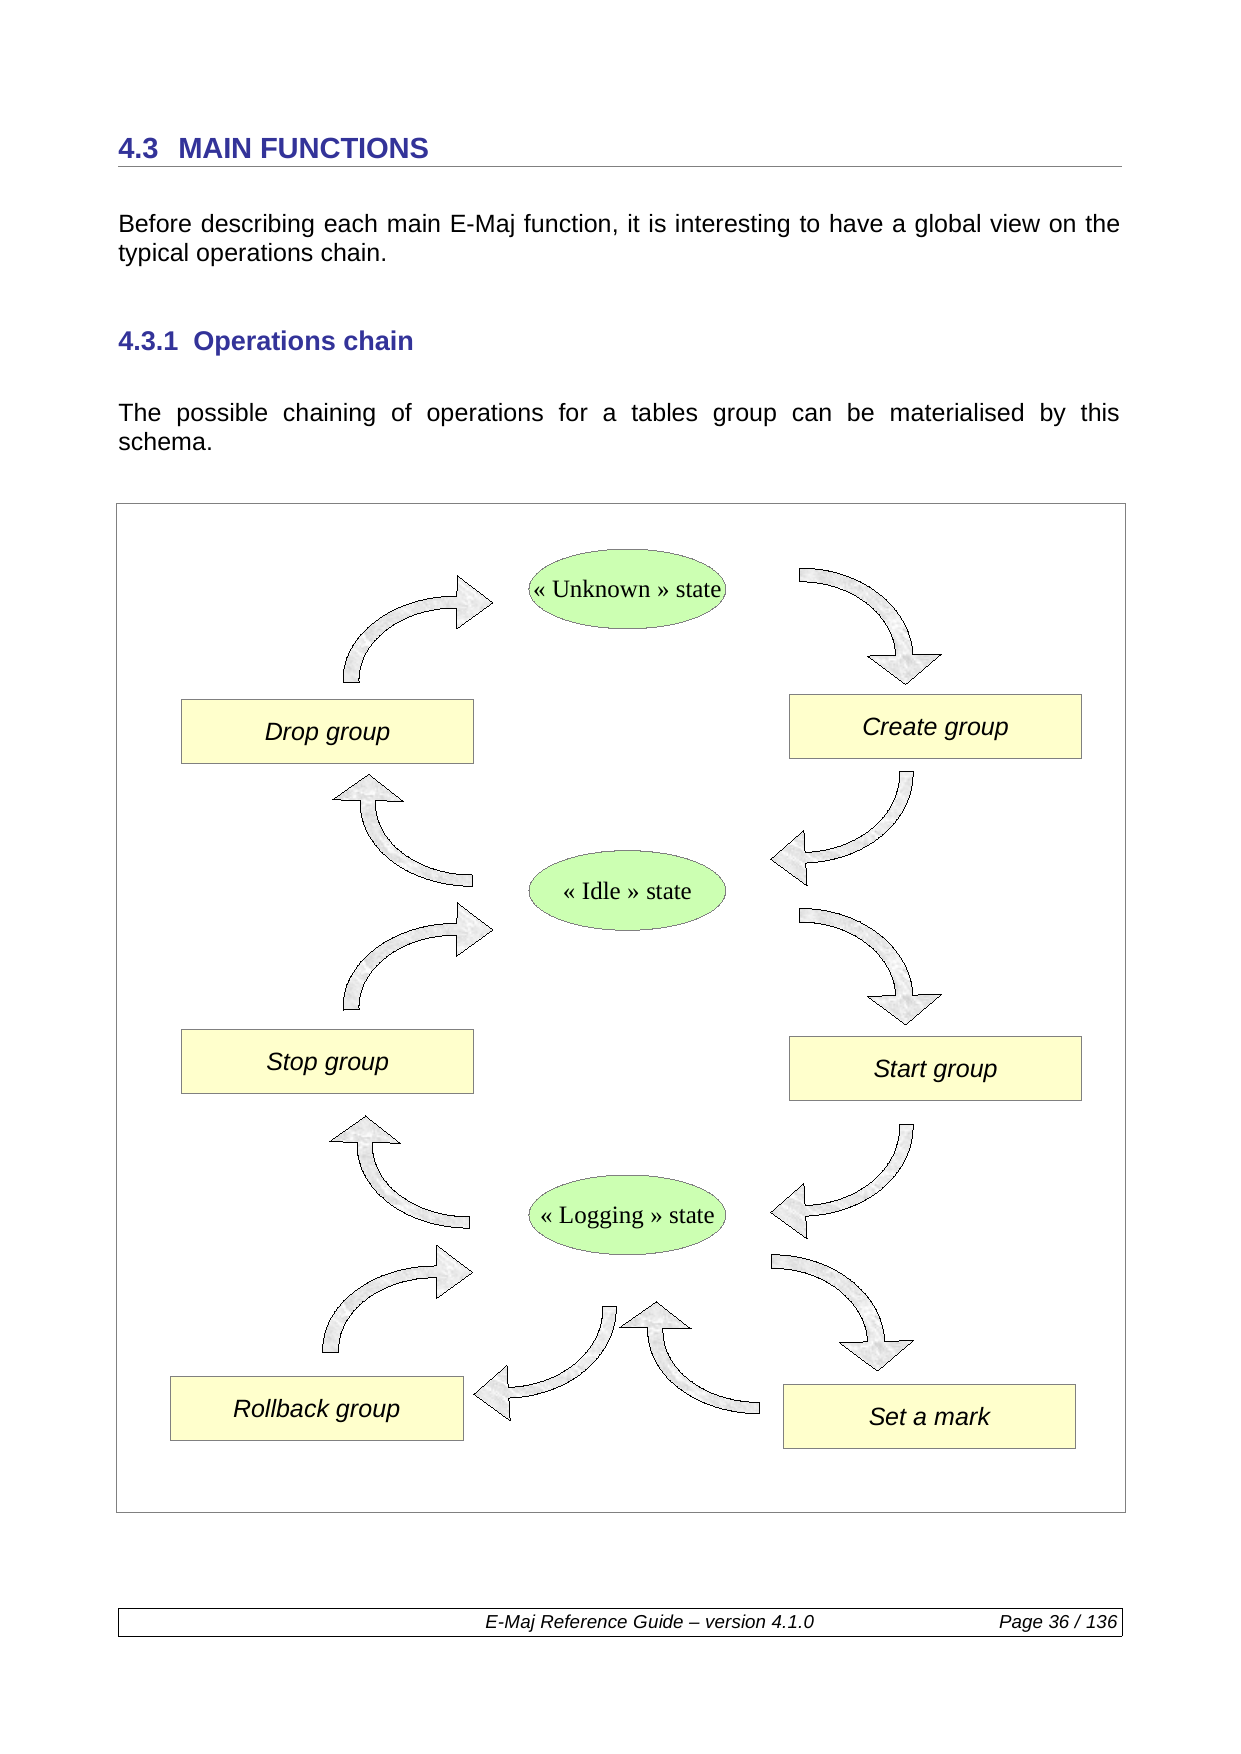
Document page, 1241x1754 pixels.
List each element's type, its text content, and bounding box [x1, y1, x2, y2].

text The possible chaining of operations for a tables group can be materialised by this schema. [118, 398, 1122, 456]
picture [800, 908, 940, 1024]
text Before describing each main E-Maj function, it is interesting to have a global view on the typical operations chain. [118, 209, 1122, 267]
picture [475, 1307, 616, 1420]
picture [343, 575, 493, 682]
picture [800, 568, 939, 684]
picture [770, 1125, 913, 1237]
subtitle Operations chain [118, 325, 1122, 356]
subtitle Main functions [118, 131, 1122, 166]
picture [322, 1245, 473, 1352]
picture [333, 774, 473, 886]
picture [620, 1301, 759, 1413]
picture [770, 772, 913, 884]
picture [343, 903, 493, 1009]
picture [772, 1254, 912, 1370]
picture [330, 1116, 469, 1228]
